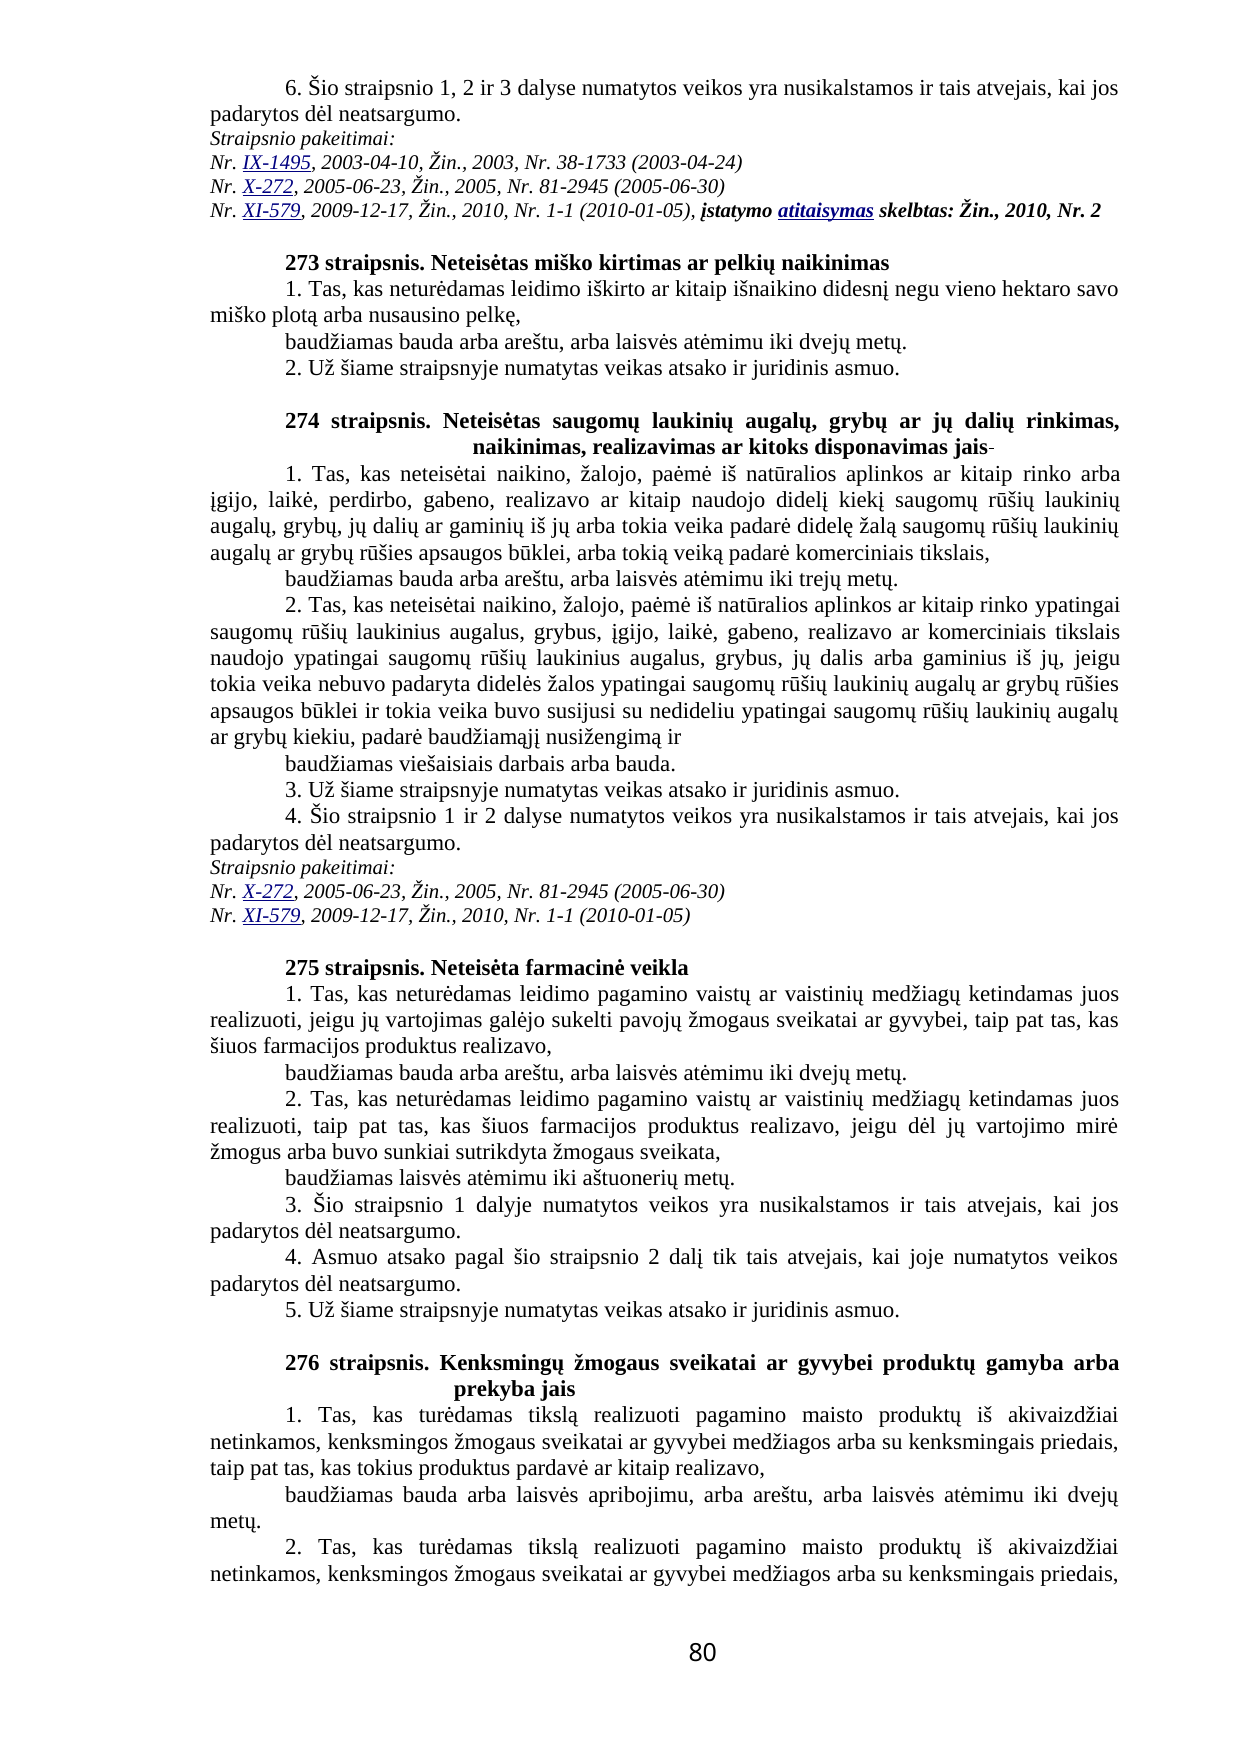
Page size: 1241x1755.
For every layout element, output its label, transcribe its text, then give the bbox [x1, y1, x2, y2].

text 2. Už šiame straipsnyje numatytas veikas atsako ir juridinis asmuo. [210, 354, 1120, 381]
text baudžiamas bauda arba areštu, arba laisvės atėmimu iki dvejų metų. [210, 328, 1120, 354]
text 3. Už šiame straipsnyje numatytas veikas atsako ir juridinis asmuo. [210, 776, 1120, 802]
text 276 straipsnis. Kenksmingų žmogaus sveikatai ar gyvybei produktų gamyba arba prekyba jais [285, 1349, 1120, 1402]
text 4. Šio straipsnio 1 ir 2 dalyse numatytos veikos yra nusikalstamos ir tais atvejais, kai jos padarytos dėl neatsargumo. [210, 802, 1120, 855]
text Nr. XI-579, 2009-12-17, Žin., 2010, Nr. 1-1 (2010-01-05) [210, 903, 1120, 927]
text baudžiamas viešaisiais darbais arba bauda. [210, 749, 1120, 776]
text baudžiamas bauda arba areštu, arba laisvės atėmimu iki dvejų metų. [210, 1059, 1120, 1085]
text Straipsnio pakeitimai: [210, 126, 1120, 150]
text 1. Tas, kas neteisėtai naikino, žalojo, paėmė iš natūralios aplinkos ar kitaip rinko arba įgijo, laikė, perdirbo, gabeno, realizavo ar kitaip naudojo didelį kiekį saugomų rūšių laukinių augalų, grybų, jų dalių ar gaminių iš jų arba tokia veika padarė didelę žalą saugomų rūšių laukinių augalų ar grybų rūšies apsaugos būklei, arba tokią veiką padarė komerciniais tikslais, [210, 460, 1120, 565]
text Nr. XI-579, 2009-12-17, Žin., 2010, Nr. 1-1 (2010-01-05), įstatymo atitaisymas skelbtas: Žin., 2010, Nr. 2 [210, 198, 1120, 222]
text Nr. X-272, 2005-06-23, Žin., 2005, Nr. 81-2945 (2005-06-30) [210, 174, 1120, 198]
text 1. Tas, kas turėdamas tikslą realizuoti pagamino maisto produktų iš akivaizdžiai netinkamos, kenksmingos žmogaus sveikatai ar gyvybei medžiagos arba su kenksmingais priedais, taip pat tas, kas tokius produktus pardavė ar kitaip realizavo, [210, 1402, 1120, 1481]
text 2. Tas, kas turėdamas tikslą realizuoti pagamino maisto produktų iš akivaizdžiai netinkamos, kenksmingos žmogaus sveikatai ar gyvybei medžiagos arba su kenksmingais priedais, [210, 1533, 1120, 1586]
text Straipsnio pakeitimai: [210, 855, 1120, 879]
text 273 straipsnis. Neteisėtas miško kirtimas ar pelkių naikinimas [210, 249, 1120, 275]
text Nr. X-272, 2005-06-23, Žin., 2005, Nr. 81-2945 (2005-06-30) [210, 879, 1120, 903]
text baudžiamas bauda arba laisvės apribojimu, arba areštu, arba laisvės atėmimu iki dvejų metų. [210, 1481, 1120, 1533]
text 1. Tas, kas neturėdamas leidimo iškirto ar kitaip išnaikino didesnį negu vieno hektaro savo miško plotą arba nusausino pelkę, [210, 275, 1120, 328]
text 6. Šio straipsnio 1, 2 ir 3 dalyse numatytos veikos yra nusikalstamos ir tais atvejais, kai jos padarytos dėl neatsargumo. [210, 73, 1120, 126]
text 1. Tas, kas neturėdamas leidimo pagamino vaistų ar vaistinių medžiagų ketindamas juos realizuoti, jeigu jų vartojimas galėjo sukelti pavojų žmogaus sveikatai ar gyvybei, taip pat tas, kas šiuos farmacijos produktus realizavo, [210, 980, 1120, 1059]
text 274 straipsnis. Neteisėtas saugomų laukinių augalų, grybų ar jų dalių rinkimas, naikinimas, realizavimas ar kitoks disponavimas jais [285, 407, 1120, 460]
text 2. Tas, kas neteisėtai naikino, žalojo, paėmė iš natūralios aplinkos ar kitaip rinko ypatingai saugomų rūšių laukinius augalus, grybus, įgijo, laikė, gabeno, realizavo ar komerciniais tikslais naudojo ypatingai saugomų rūšių laukinius augalus, grybus, jų dalis arba gaminius iš jų, jeigu tokia veika nebuvo padaryta didelės žalos ypatingai saugomų rūšių laukinių augalų ar grybų rūšies apsaugos būklei ir tokia veika buvo susijusi su nedideliu ypatingai saugomų rūšių laukinių augalų ar grybų kiekiu, padarė baudžiamąjį nusižengimą ir [210, 591, 1120, 749]
text 3. Šio straipsnio 1 dalyje numatytos veikos yra nusikalstamos ir tais atvejais, kai jos padarytos dėl neatsargumo. [210, 1191, 1120, 1243]
text baudžiamas bauda arba areštu, arba laisvės atėmimu iki trejų metų. [210, 565, 1120, 591]
text 4. Asmuo atsako pagal šio straipsnio 2 dalį tik tais atvejais, kai joje numatytos veikos padarytos dėl neatsargumo. [210, 1243, 1120, 1296]
text baudžiamas laisvės atėmimu iki aštuonerių metų. [210, 1164, 1120, 1191]
text 2. Tas, kas neturėdamas leidimo pagamino vaistų ar vaistinių medžiagų ketindamas juos realizuoti, taip pat tas, kas šiuos farmacijos produktus realizavo, jeigu dėl jų vartojimo mirė žmogus arba buvo sunkiai sutrikdyta žmogaus sveikata, [210, 1085, 1120, 1164]
text 5. Už šiame straipsnyje numatytas veikas atsako ir juridinis asmuo. [210, 1296, 1120, 1322]
text 275 straipsnis. Neteisėta farmacinė veikla [210, 953, 1120, 980]
text Nr. IX-1495, 2003-04-10, Žin., 2003, Nr. 38-1733 (2003-04-24) [210, 150, 1120, 174]
